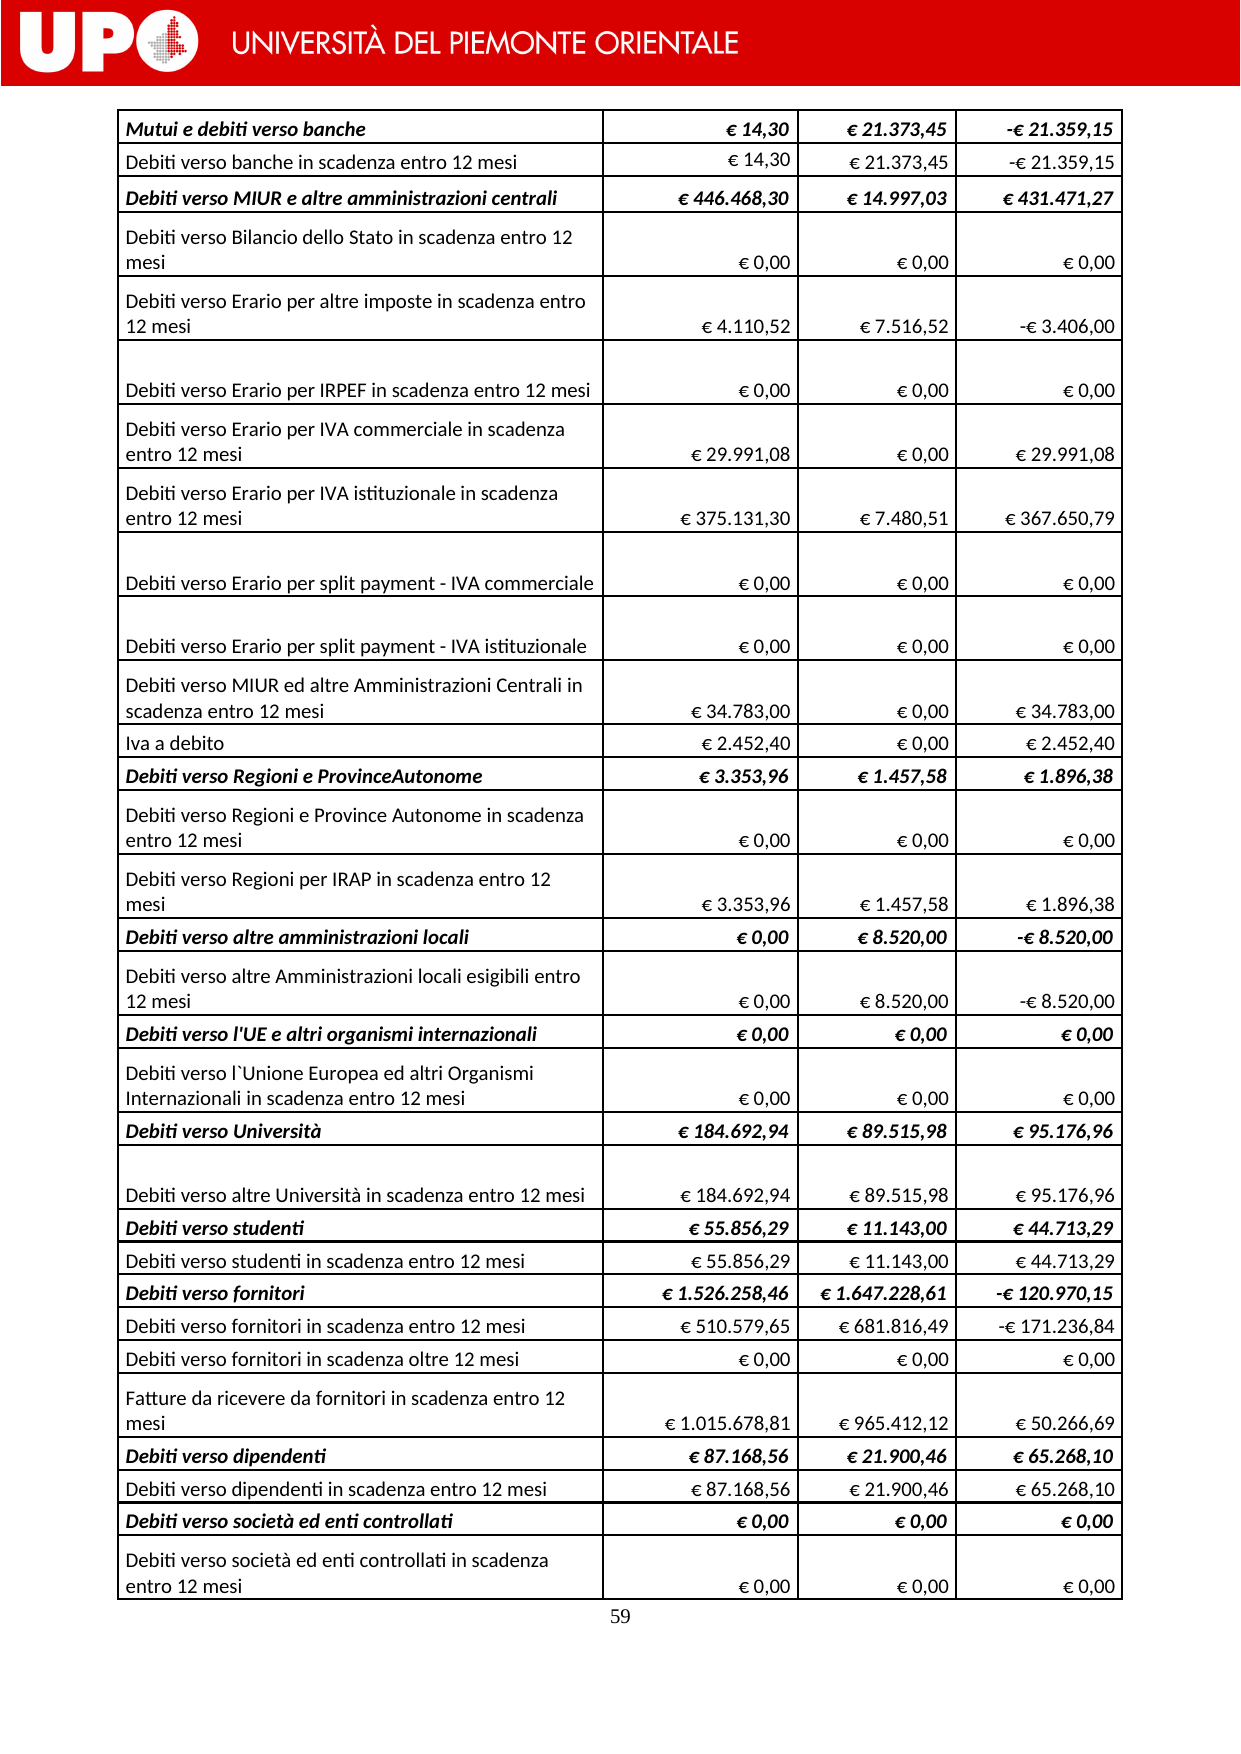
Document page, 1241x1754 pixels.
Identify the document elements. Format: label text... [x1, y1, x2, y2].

table_cell € 7.480,51 [799, 469, 955, 531]
table_cell € 11.143,00 [799, 1243, 955, 1273]
table_cell € 65.268,10 [957, 1471, 1121, 1501]
table_cell -€ 21.359,15 [957, 144, 1121, 175]
table_cell -€ 8.520,00 [957, 919, 1121, 950]
table_cell -€ 120.970,15 [957, 1275, 1121, 1306]
table_cell Debiti verso Erario per split payment - IVA istituzionale [119, 597, 602, 659]
table_cell € 0,00 [957, 597, 1121, 659]
table_cell Debiti verso l'UE e altri organismi internazionali [119, 1016, 602, 1047]
table_cell € 14,30 [604, 111, 797, 142]
table_cell € 0,00 [799, 661, 955, 723]
table_cell € 3.353,96 [604, 758, 797, 789]
table_cell Debiti verso fornitori in scadenza oltre 12 mesi [119, 1341, 602, 1372]
table_cell Debiti verso società ed enti controllati [119, 1504, 602, 1534]
table_cell € 0,00 [604, 213, 797, 275]
table_cell € 184.692,94 [604, 1113, 797, 1143]
table_cell Debiti verso Regioni e ProvinceAutonome [119, 758, 602, 789]
table_cell € 21.900,46 [799, 1471, 955, 1501]
table_cell € 89.515,98 [799, 1146, 955, 1208]
table_cell € 0,00 [604, 533, 797, 595]
table_cell € 431.471,27 [957, 177, 1121, 211]
table_cell Debiti verso Regioni e Province Autonome in scadenza entro 12 mesi [119, 791, 602, 853]
table_cell € 3.353,96 [604, 855, 797, 917]
table_cell € 2.452,40 [604, 725, 797, 756]
table_cell € 21.373,45 [799, 111, 955, 142]
table_cell Debiti verso Bilancio dello Stato in scadenza entro 12 mesi [119, 213, 602, 275]
table_cell € 21.373,45 [799, 144, 955, 175]
table_cell € 0,00 [799, 341, 955, 403]
table_cell € 34.783,00 [604, 661, 797, 723]
table_cell € 0,00 [799, 213, 955, 275]
table_cell € 14,30 [604, 144, 797, 175]
table_cell € 0,00 [799, 1536, 955, 1598]
table_cell € 0,00 [604, 1341, 797, 1372]
table_cell € 87.168,56 [604, 1471, 797, 1501]
table_cell € 0,00 [604, 1049, 797, 1111]
table_cell € 0,00 [604, 1016, 797, 1047]
table_cell Fatture da ricevere da fornitori in scadenza entro 12 mesi [119, 1374, 602, 1436]
table_cell Debiti verso banche in scadenza entro 12 mesi [119, 144, 602, 175]
table_cell Debiti verso MIUR ed altre Amministrazioni Centrali in scadenza entro 12 mesi [119, 661, 602, 723]
table_cell -€ 171.236,84 [957, 1308, 1121, 1339]
table_cell € 0,00 [957, 1049, 1121, 1111]
table_cell Debiti verso Erario per IVA istituzionale in scadenza entro 12 mesi [119, 469, 602, 531]
table_cell € 95.176,96 [957, 1146, 1121, 1208]
table_cell € 11.143,00 [799, 1210, 955, 1240]
table_cell € 29.991,08 [604, 405, 797, 467]
table_cell € 0,00 [799, 405, 955, 467]
table_cell € 0,00 [604, 1536, 797, 1598]
table_cell € 7.516,52 [799, 277, 955, 339]
table_cell € 0,00 [957, 1504, 1121, 1534]
table_cell € 0,00 [604, 341, 797, 403]
table_cell € 1.457,58 [799, 855, 955, 917]
table_cell € 0,00 [799, 533, 955, 595]
table_cell € 0,00 [604, 952, 797, 1014]
table_cell Debiti verso Erario per IVA commerciale in scadenza entro 12 mesi [119, 405, 602, 467]
table_cell € 0,00 [799, 597, 955, 659]
table_cell € 1.015.678,81 [604, 1374, 797, 1436]
table_cell Debiti verso Erario per IRPEF in scadenza entro 12 mesi [119, 341, 602, 403]
table_cell € 0,00 [957, 213, 1121, 275]
table_cell € 8.520,00 [799, 952, 955, 1014]
table_cell € 375.131,30 [604, 469, 797, 531]
table_cell -€ 21.359,15 [957, 111, 1121, 142]
table_cell Debiti verso società ed enti controllati in scadenza entro 12 mesi [119, 1536, 602, 1598]
table_cell € 89.515,98 [799, 1113, 955, 1143]
table_cell € 50.266,69 [957, 1374, 1121, 1436]
table_cell € 0,00 [799, 791, 955, 853]
table_cell Debiti verso Regioni per IRAP in scadenza entro 12 mesi [119, 855, 602, 917]
table_cell € 1.457,58 [799, 758, 955, 789]
table_cell € 95.176,96 [957, 1113, 1121, 1143]
table_cell € 965.412,12 [799, 1374, 955, 1436]
table_cell Debiti verso altre Università in scadenza entro 12 mesi [119, 1146, 602, 1208]
table_cell € 367.650,79 [957, 469, 1121, 531]
table_cell € 446.468,30 [604, 177, 797, 211]
table_cell Debiti verso studenti [119, 1210, 602, 1240]
table_cell € 21.900,46 [799, 1438, 955, 1468]
table_cell Debiti verso Erario per split payment - IVA commerciale [119, 533, 602, 595]
table_cell € 0,00 [799, 1016, 955, 1047]
table_cell € 0,00 [957, 791, 1121, 853]
table_cell € 55.856,29 [604, 1243, 797, 1273]
table_cell € 44.713,29 [957, 1243, 1121, 1273]
table_cell € 0,00 [799, 1049, 955, 1111]
table_cell € 1.896,38 [957, 855, 1121, 917]
table_cell Debiti verso dipendenti [119, 1438, 602, 1468]
table_cell Debiti verso MIUR e altre amministrazioni centrali [119, 177, 602, 211]
table_cell € 14.997,03 [799, 177, 955, 211]
table_cell € 0,00 [799, 1341, 955, 1372]
table_cell € 0,00 [957, 1341, 1121, 1372]
table_cell € 184.692,94 [604, 1146, 797, 1208]
table_cell € 0,00 [604, 791, 797, 853]
table_cell € 1.647.228,61 [799, 1275, 955, 1306]
table_cell € 681.816,49 [799, 1308, 955, 1339]
table_cell € 0,00 [957, 533, 1121, 595]
table_cell € 55.856,29 [604, 1210, 797, 1240]
table_cell € 65.268,10 [957, 1438, 1121, 1468]
table_cell Debiti verso l`Unione Europea ed altri Organismi Internazionali in scadenza entro 12 mesi [119, 1049, 602, 1111]
table_cell € 44.713,29 [957, 1210, 1121, 1240]
table_cell € 0,00 [604, 597, 797, 659]
table_cell € 0,00 [957, 341, 1121, 403]
table_cell Debiti verso fornitori [119, 1275, 602, 1306]
table_cell € 34.783,00 [957, 661, 1121, 723]
table_cell Debiti verso altre amministrazioni locali [119, 919, 602, 950]
table_cell -€ 3.406,00 [957, 277, 1121, 339]
table_cell Debiti verso dipendenti in scadenza entro 12 mesi [119, 1471, 602, 1501]
table_cell -€ 8.520,00 [957, 952, 1121, 1014]
table_cell € 2.452,40 [957, 725, 1121, 756]
table_cell € 0,00 [957, 1536, 1121, 1598]
table_cell € 4.110,52 [604, 277, 797, 339]
table_cell € 0,00 [604, 919, 797, 950]
table_cell € 1.896,38 [957, 758, 1121, 789]
table_cell € 8.520,00 [799, 919, 955, 950]
table_cell € 0,00 [799, 1504, 955, 1534]
table_cell € 1.526.258,46 [604, 1275, 797, 1306]
table_cell Debiti verso Università [119, 1113, 602, 1143]
table_cell € 0,00 [957, 1016, 1121, 1047]
table_cell Iva a debito [119, 725, 602, 756]
table_cell € 29.991,08 [957, 405, 1121, 467]
table_cell Mutui e debiti verso banche [119, 111, 602, 142]
table_cell Debiti verso altre Amministrazioni locali esigibili entro 12 mesi [119, 952, 602, 1014]
table_cell € 87.168,56 [604, 1438, 797, 1468]
table_cell € 510.579,65 [604, 1308, 797, 1339]
table_cell € 0,00 [799, 725, 955, 756]
table_cell Debiti verso studenti in scadenza entro 12 mesi [119, 1243, 602, 1273]
table_cell Debiti verso fornitori in scadenza entro 12 mesi [119, 1308, 602, 1339]
table_cell Debiti verso Erario per altre imposte in scadenza entro 12 mesi [119, 277, 602, 339]
table_cell € 0,00 [604, 1504, 797, 1534]
